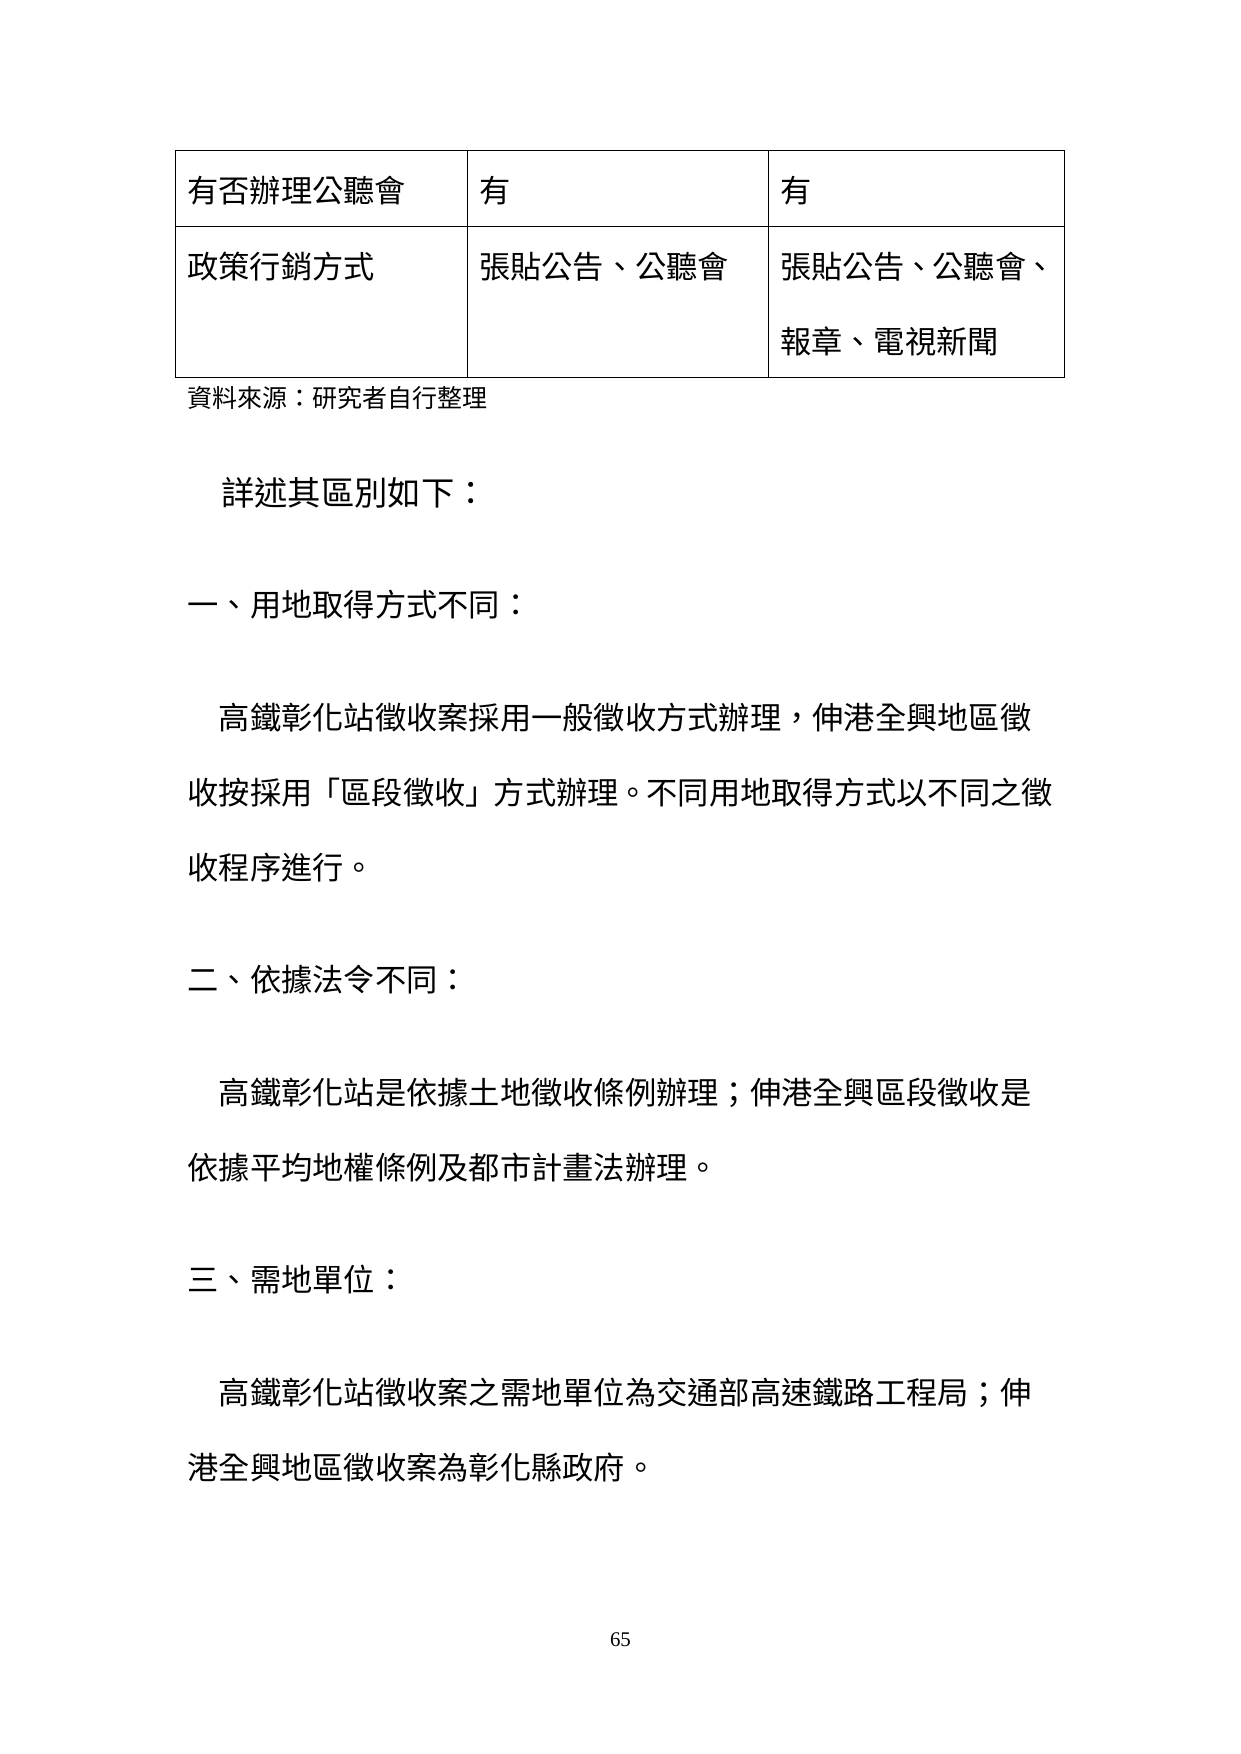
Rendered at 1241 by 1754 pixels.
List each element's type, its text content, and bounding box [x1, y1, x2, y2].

text 高鐵彰化站徵收案之需地單位為交通部高速鐵路工程局；伸港全興地區徵收案為彰化縣政府。 [187, 1353, 1053, 1503]
text 高鐵彰化站是依據土地徵收條例辦理；伸港全興區段徵收是依據平均地權條例及都市計畫法辦理。 [187, 1053, 1053, 1203]
text 一、用地取得方式不同： [187, 566, 1053, 641]
table_cell 張貼公告、公聽會 [468, 227, 768, 377]
table_cell 有 [468, 151, 768, 226]
text 高鐵彰化站徵收案採用一般徵收方式辦理，伸港全興地區徵 [187, 678, 1053, 753]
text 收按採用「區段徵收」方式辦理。不同用地取得方式以不同之徵收程序進行。 [187, 753, 1053, 903]
text 資料來源：研究者自行整理 [187, 378, 1053, 416]
table_cell 張貼公告、公聽會、報章、電視新聞 [769, 227, 1064, 377]
text 詳述其區別如下： [187, 453, 1053, 528]
text 二、依據法令不同： [187, 941, 1053, 1016]
text 三、需地單位： [187, 1241, 1053, 1316]
table_cell 政策行銷方式 [176, 227, 467, 377]
table_cell 有 [769, 151, 1064, 226]
table_cell 有否辦理公聽會 [176, 151, 467, 226]
